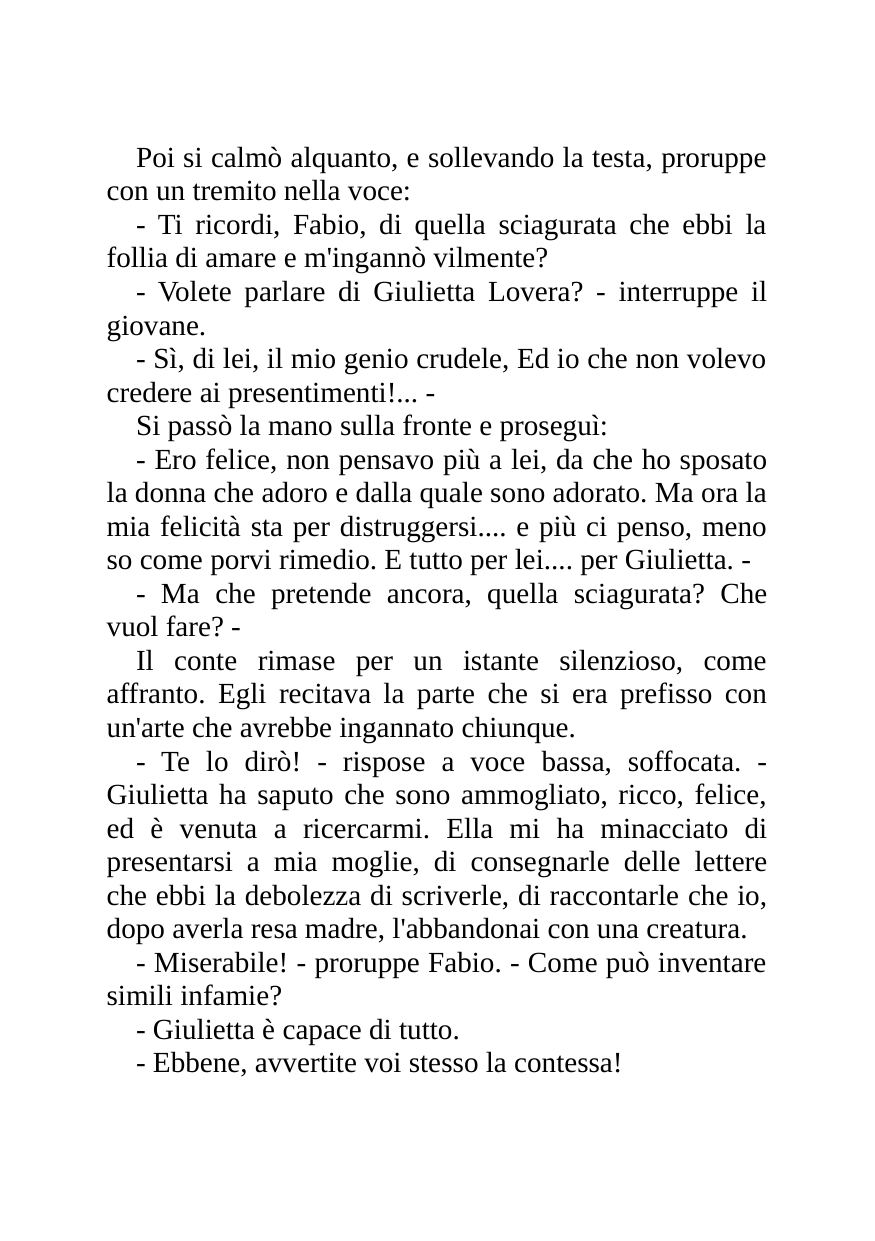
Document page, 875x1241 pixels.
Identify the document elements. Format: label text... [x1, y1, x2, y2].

text Il conte rimase per un istante silenzioso, come affranto. Egli recitava la parte che si era prefisso con un'arte che avrebbe ingannato chiunque. [106, 643, 768, 744]
text - Miserabile! - proruppe Fabio. - Come può inventare simili infamie? [106, 945, 768, 1012]
text - Giulietta è capace di tutto. [106, 1012, 768, 1046]
text - Ebbene, avvertite voi stesso la contessa! [106, 1046, 768, 1079]
text - Ma che pretende ancora, quella sciagurata? Che vuol fare? - [106, 576, 768, 643]
text Si passò la mano sulla fronte e proseguì: [106, 408, 768, 442]
text Poi si calmò alquanto, e sollevando la testa, proruppe con un tremito nella voce: [106, 140, 768, 207]
text - Sì, di lei, il mio genio crudele, Ed io che non volevo credere ai presentimenti!... - [106, 341, 768, 408]
text - Ti ricordi, Fabio, di quella sciagurata che ebbi la follia di amare e m'ingannò vilmente? [106, 207, 768, 274]
text - Ero felice, non pensavo più a lei, da che ho sposato la donna che adoro e dalla quale sono adorato. Ma ora la mia felicità sta per distruggersi.... e più ci penso, meno so come porvi rimedio. E tutto per lei.... per Giulietta. - [106, 442, 768, 576]
text - Te lo dirò! - rispose a voce bassa, soffocata. - Giulietta ha saputo che sono ammogliato, ricco, felice, ed è venuta a ricercarmi. Ella mi ha minacciato di presentarsi a mia moglie, di consegnarle delle lettere che ebbi la debolezza di scriverle, di raccontarle che io, dopo averla resa madre, l'abbandonai con una creatura. [106, 744, 768, 945]
text - Volete parlare di Giulietta Lovera? - interruppe il giovane. [106, 274, 768, 341]
